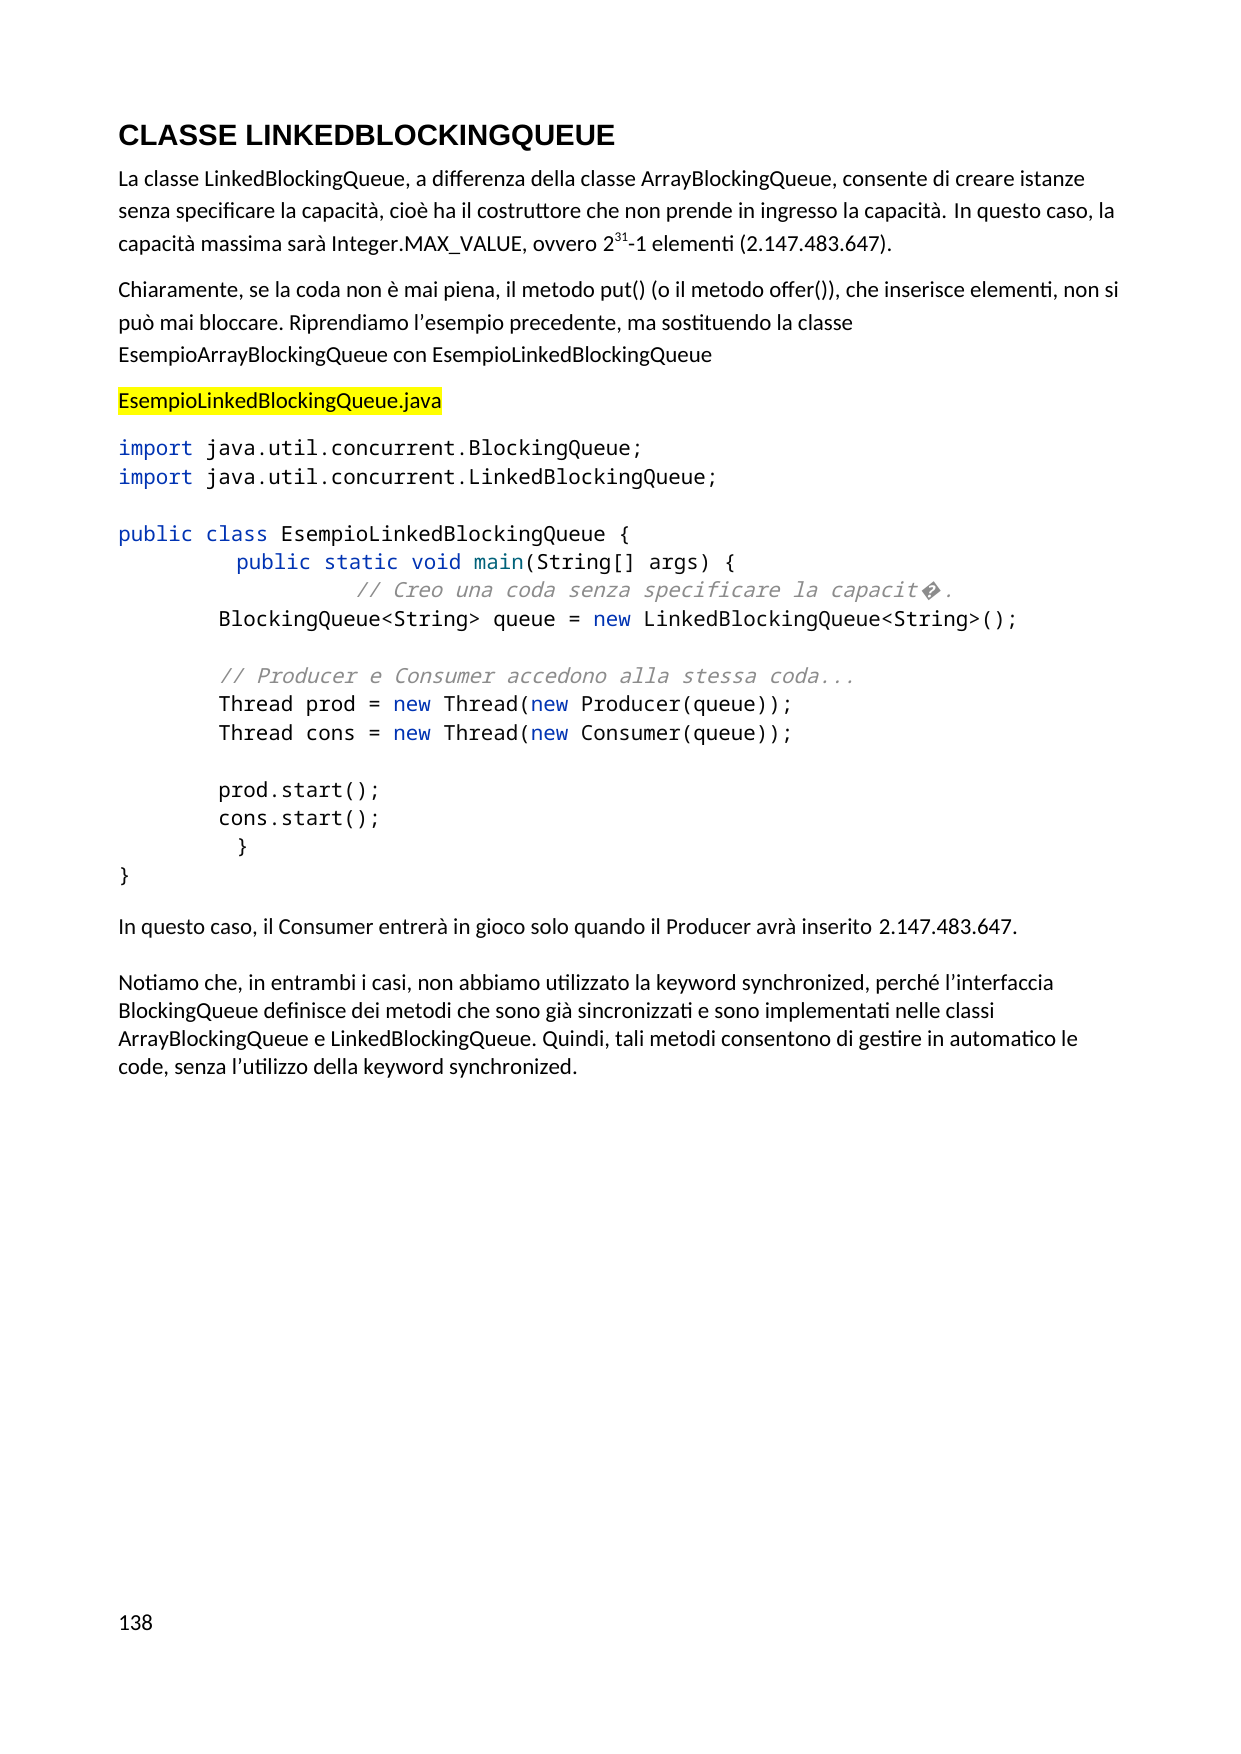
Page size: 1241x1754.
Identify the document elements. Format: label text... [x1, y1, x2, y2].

subtitle CLASSE LINKEDBLOCKINGQUEUE [118, 118, 1122, 152]
text import java.util.concurrent.BlockingQueue; import java.util.concurrent.LinkedBlockingQueue; public class EsempioLinkedBlockingQueue { public static void main(String[] args) { // Creo una coda senza specificare la capacit�. BlockingQueue<String> queue = new LinkedBlockingQueue<String>(); // Producer e Consumer accedono alla stessa coda... Thread prod = new Thread(new Producer(queue)); Thread cons = new Thread(new Consumer(queue)); prod.start(); cons.start(); } } [118, 433, 1122, 888]
text EsempioLinkedBlockingQueue.java [118, 387, 1122, 415]
text Chiaramente, se la coda non è mai piena, il metodo put() (o il metodo offer()), che inserisce elementi, non si può mai bloccare. Riprendiamo l’esempio precedente, ma sostituendo la classe EsempioArrayBlockingQueue con EsempioLinkedBlockingQueue [118, 276, 1122, 368]
text La classe LinkedBlockingQueue, a differenza della classe ArrayBlockingQueue, consente di creare istanze senza specificare la capacità, cioè ha il costruttore che non prende in ingresso la capacità. In questo caso, la capacità massima sarà Integer.MAX_VALUE, ovvero 231-1 elementi (2.147.483.647). [118, 164, 1122, 257]
text In questo caso, il Consumer entrerà in gioco solo quando il Producer avrà inserito 2.147.483.647. [118, 912, 1122, 940]
text Notiamo che, in entrambi i casi, non abbiamo utilizzato la keyword synchronized, perché l’interfaccia BlockingQueue definisce dei metodi che sono già sincronizzati e sono implementati nelle classi ArrayBlockingQueue e LinkedBlockingQueue. Quindi, tali metodi consentono di gestire in automatico le code, senza l’utilizzo della keyword synchronized. [118, 968, 1122, 1080]
